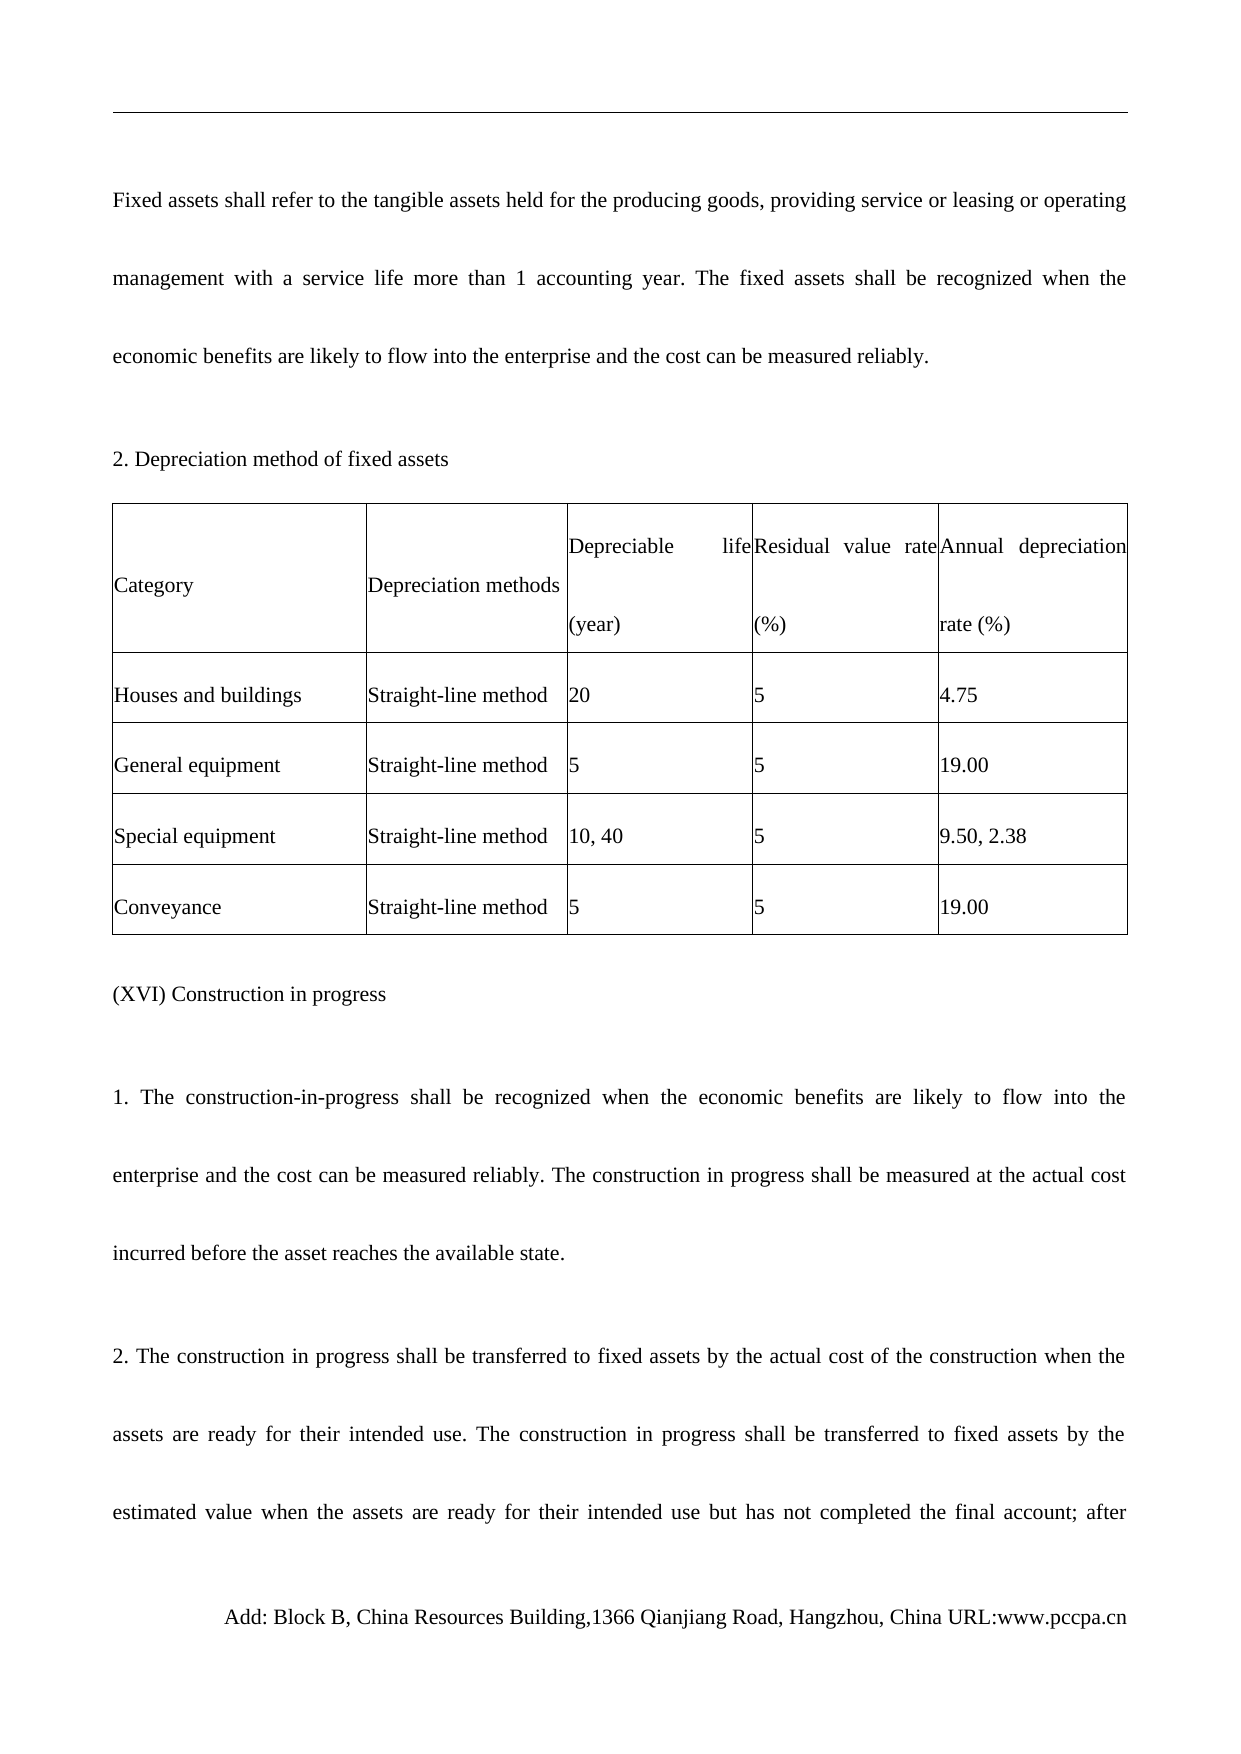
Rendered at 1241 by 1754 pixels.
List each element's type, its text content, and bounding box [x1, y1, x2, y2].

text 1. The construction-in-progress shall be recognized when the economic benefits are likely to flow into the enterprise and the cost can be measured reliably. The construction in progress shall be measured at the actual cost incurred before the asset reaches the available state. [112, 1055, 1128, 1274]
table_cell General equipment [113, 723, 366, 793]
table_cell Straight-line method [367, 653, 567, 722]
table_header Annual depreciation rate (%) [939, 504, 1127, 652]
table_cell 5 [753, 653, 938, 722]
text 2. The construction in progress shall be transferred to fixed assets by the actual cost of the construction when the assets are ready for their intended use. The construction in progress shall be transferred to fixed assets by the estimated value when the assets are ready for their intended use but has not completed the final account; after [112, 1314, 1128, 1533]
table_cell 20 [568, 653, 752, 722]
table_cell Houses and buildings [113, 653, 366, 722]
table_cell 5 [568, 865, 752, 934]
table_cell 19.00 [939, 865, 1127, 934]
table_cell 9.50, 2.38 [939, 794, 1127, 863]
text (XVI) Construction in progress [112, 952, 1128, 1015]
table_cell Conveyance [113, 865, 366, 934]
table_cell 19.00 [939, 723, 1127, 793]
table_cell 5 [753, 865, 938, 934]
table_header Residual value rate (%) [753, 504, 938, 652]
table_cell Straight-line method [367, 723, 567, 793]
table_cell Straight-line method [367, 794, 567, 863]
table_cell 5 [753, 794, 938, 863]
table_cell Special equipment [113, 794, 366, 863]
text 2. Depreciation method of fixed assets [112, 417, 1128, 480]
table_cell 5 [568, 723, 752, 793]
table_header Depreciation methods [367, 504, 567, 652]
table_cell 5 [753, 723, 938, 793]
table_header Category [113, 504, 366, 652]
table_cell 10, 40 [568, 794, 752, 863]
table_cell 4.75 [939, 653, 1127, 722]
table_cell Straight-line method [367, 865, 567, 934]
text Fixed assets shall refer to the tangible assets held for the producing goods, providing service or leasing or operating management with a service life more than 1 accounting year. The fixed assets shall be recognized when the economic benefits are likely to flow into the enterprise and the cost can be measured reliably. [112, 158, 1128, 377]
table_header Depreciable life (year) [568, 504, 752, 652]
